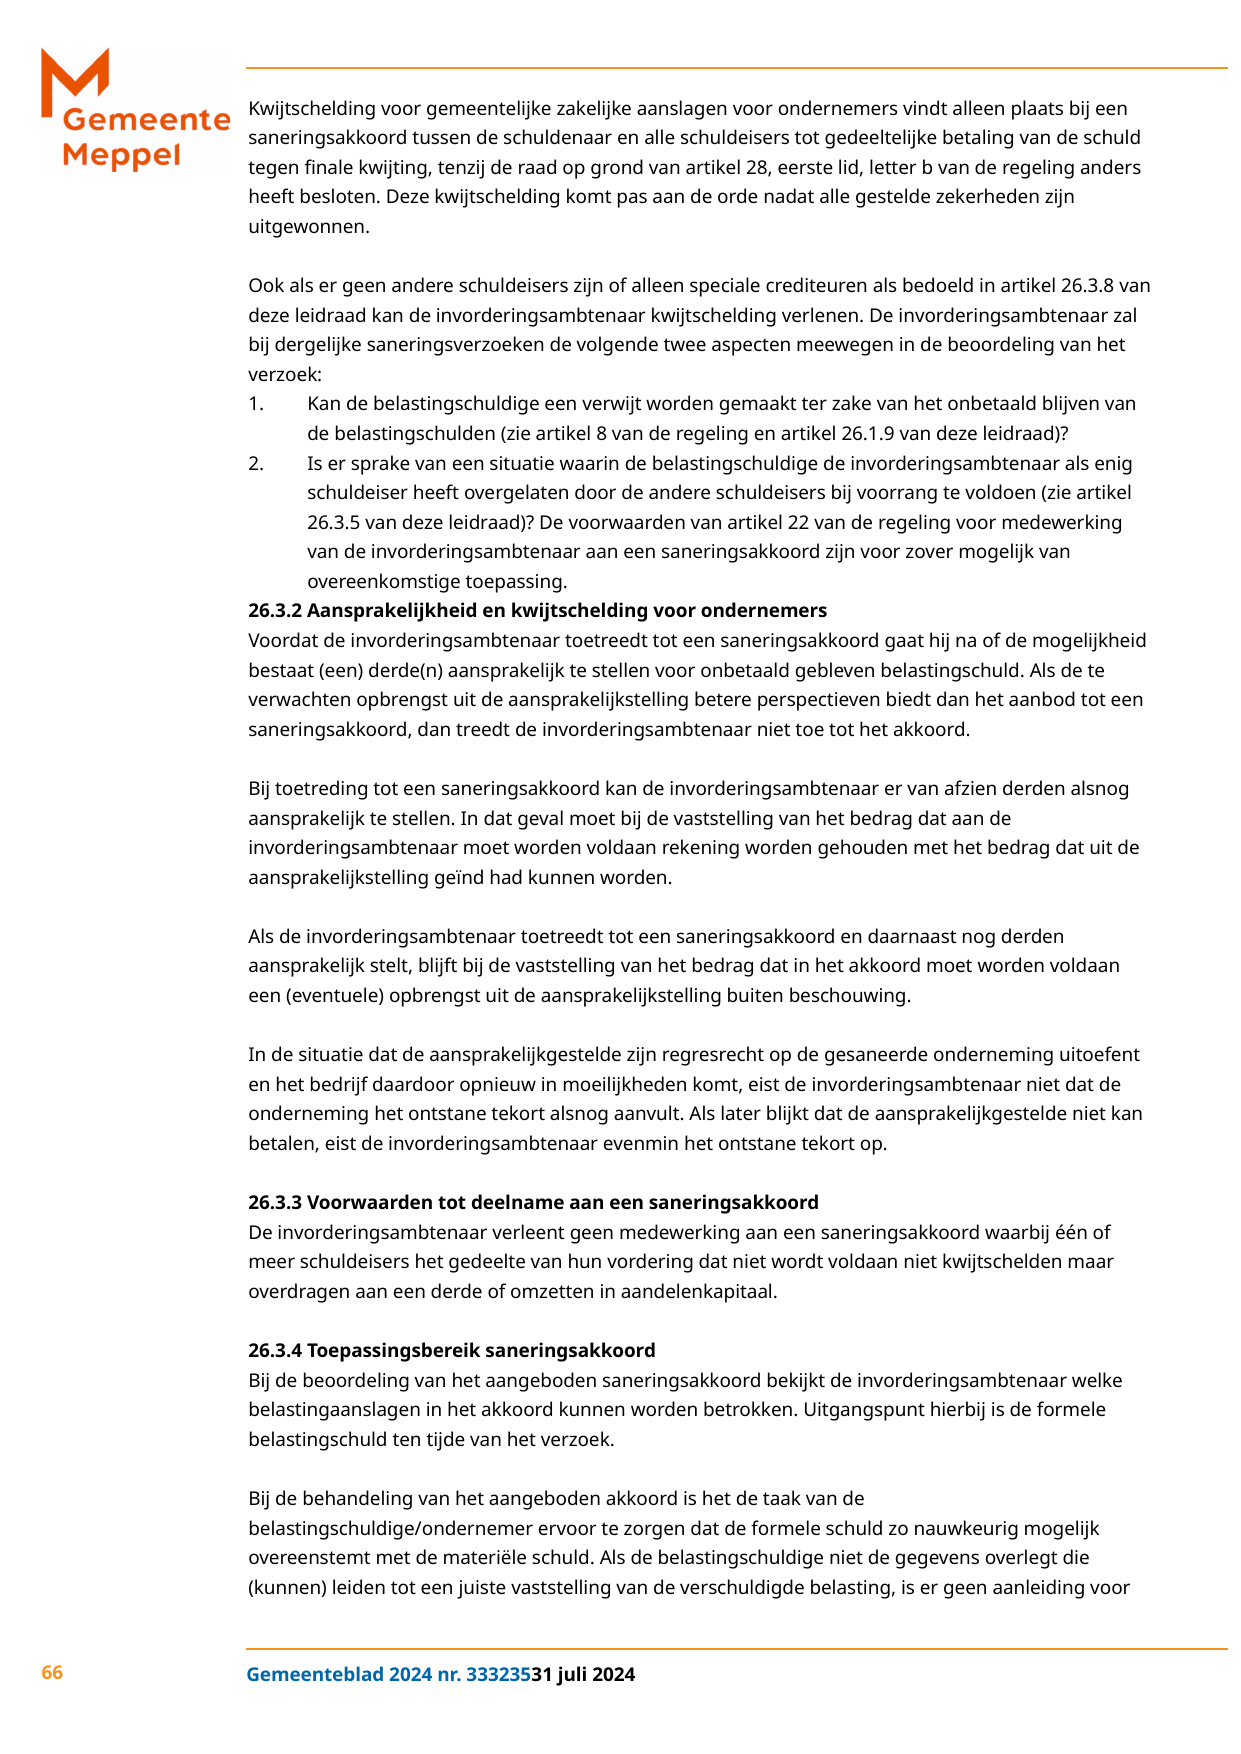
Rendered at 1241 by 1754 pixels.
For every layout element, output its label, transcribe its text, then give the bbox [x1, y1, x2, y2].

text 26.3.2 Aansprakelijkheid en kwijtschelding voor ondernemers [248, 598, 1152, 623]
text In de situatie dat de aansprakelijkgestelde zijn regresrecht op de gesaneerde onderneming uitoefent en het bedrijf daardoor opnieuw in moeilijkheden komt, eist de invorderingsambtenaar niet dat de onderneming het ontstane tekort alsnog aanvult. Als later blijkt dat de aansprakelijkgestelde niet kan betalen, eist de invorderingsambtenaar evenmin het ontstane tekort op. [248, 1041, 1152, 1156]
list Is er sprake van een situatie waarin de belastingschuldige de invorderingsambtenaar als enig schuldeiser heeft overgelaten door de andere schuldeisers bij voorrang te voldoen (zie artikel 26.3.5 van deze leidraad)? De voorwaarden van artikel 22 van de regeling voor medewerking van de invorderingsambtenaar aan een saneringsakkoord zijn voor zover mogelijk van overeenkomstige toepassing. [248, 450, 1152, 594]
picture [41, 47, 231, 172]
text Bij de behandeling van het aangeboden akkoord is het de taak van de belastingschuldige/ondernemer ervoor te zorgen dat de formele schuld zo nauwkeurig mogelijk overeenstemt met de materiële schuld. Als de belastingschuldige niet de gegevens overlegt die (kunnen) leiden tot een juiste vaststelling van de verschuldigde belasting, is er geen aanleiding voor [248, 1485, 1152, 1600]
text Voordat de invorderingsambtenaar toetreedt tot een saneringsakkoord gaat hij na of de mogelijkheid bestaat (een) derde(n) aansprakelijk te stellen voor onbetaald gebleven belastingschuld. Als de te verwachten opbrengst uit de aansprakelijkstelling betere perspectieven biedt dan het aanbod tot een saneringsakkoord, dan treedt de invorderingsambtenaar niet toe tot het akkoord. [248, 627, 1152, 742]
list Kan de belastingschuldige een verwijt worden gemaakt ter zake van het onbetaald blijven van de belastingschulden (zie artikel 8 van de regeling en artikel 26.1.9 van deze leidraad)? [248, 391, 1152, 446]
text Bij de beoordeling van het aangeboden saneringsakkoord bekijkt de invorderingsambtenaar welke belastingaanslagen in het akkoord kunnen worden betrokken. Uitgangspunt hierbij is de formele belastingschuld ten tijde van het verzoek. [248, 1367, 1152, 1452]
text Bij toetreding tot een saneringsakkoord kan de invorderingsambtenaar er van afzien derden alsnog aansprakelijk te stellen. In dat geval moet bij de vaststelling van het bedrag dat aan de invorderingsambtenaar moet worden voldaan rekening worden gehouden met het bedrag dat uit de aansprakelijkstelling geïnd had kunnen worden. [248, 775, 1152, 890]
text 26.3.3 Voorwaarden tot deelname aan een saneringsakkoord [248, 1189, 1152, 1215]
text De invorderingsambtenaar verleent geen medewerking aan een saneringsakkoord waarbij één of meer schuldeisers het gedeelte van hun vordering dat niet wordt voldaan niet kwijtschelden maar overdragen aan een derde of omzetten in aandelenkapitaal. [248, 1219, 1152, 1304]
text Ook als er geen andere schuldeisers zijn of alleen speciale crediteuren als bedoeld in artikel 26.3.8 van deze leidraad kan de invorderingsambtenaar kwijtschelding verlenen. De invorderingsambtenaar zal bij dergelijke saneringsverzoeken de volgende twee aspecten meewegen in de beoordeling van het verzoek: [248, 272, 1152, 387]
text 26.3.4 Toepassingsbereik saneringsakkoord [248, 1337, 1152, 1363]
text Kwijtschelding voor gemeentelijke zakelijke aanslagen voor ondernemers vindt alleen plaats bij een saneringsakkoord tussen de schuldenaar en alle schuldeisers tot gedeeltelijke betaling van de schuld tegen finale kwijting, tenzij de raad op grond van artikel 28, eerste lid, letter b van de regeling anders heeft besloten. Deze kwijtschelding komt pas aan de orde nadat alle gestelde zekerheden zijn uitgewonnen. [248, 95, 1152, 239]
text Als de invorderingsambtenaar toetreedt tot een saneringsakkoord en daarnaast nog derden aansprakelijk stelt, blijft bij de vaststelling van het bedrag dat in het akkoord moet worden voldaan een (eventuele) opbrengst uit de aansprakelijkstelling buiten beschouwing. [248, 923, 1152, 1008]
